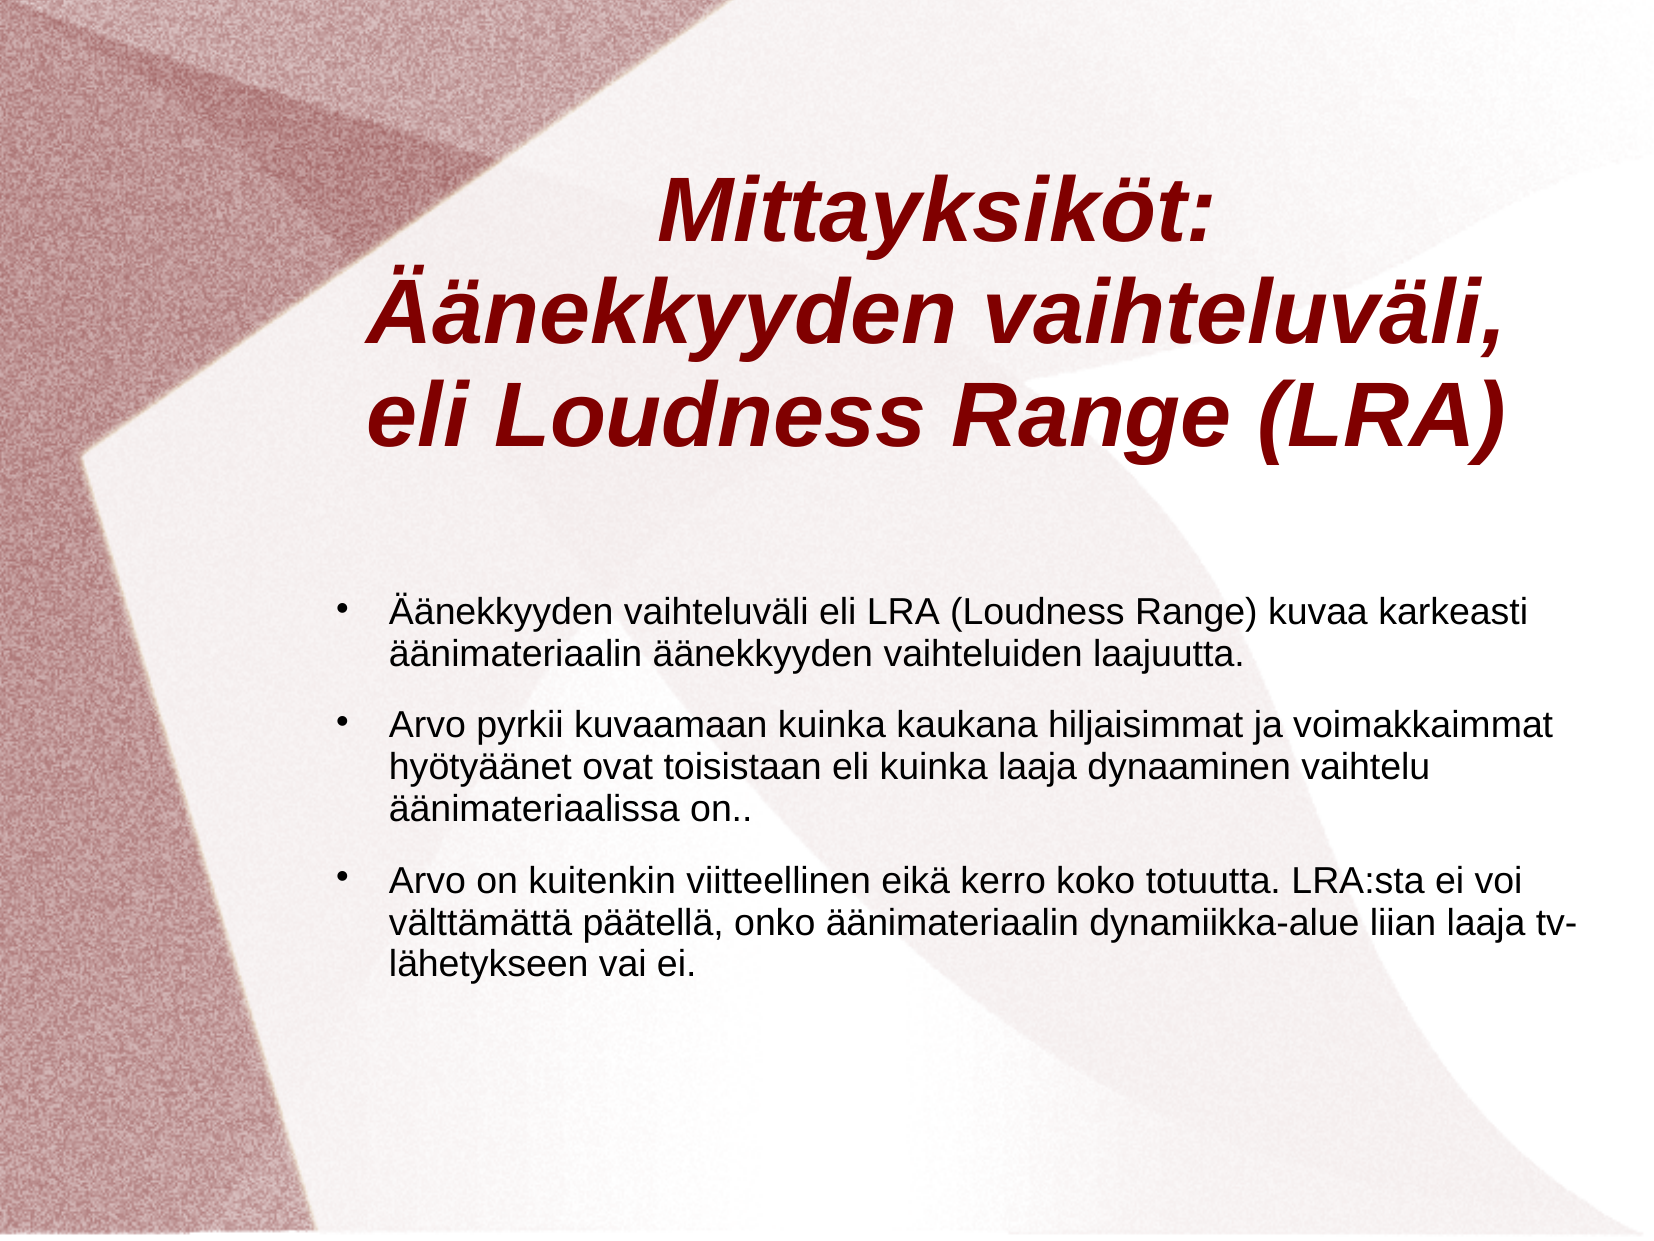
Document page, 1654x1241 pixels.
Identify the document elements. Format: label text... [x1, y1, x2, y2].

title Mittayksiköt: Äänekkyyden vaihteluväli, eli Loudness Range (LRA) [307, 153, 1568, 467]
list Äänekkyyden vaihteluväli eli LRA (Loudness Range) kuvaa karkeasti äänimateriaalin äänekkyyden vaihteluiden laajuutta. Arvo pyrkii kuvaamaan kuinka kaukana hiljaisimmat ja voimakkaimmat hyötyäänet ovat toisistaan eli kuinka laaja dynaaminen vaihtelu äänimateriaalissa on.. Arvo on kuitenkin viitteellinen eikä kerro koko totuutta. LRA:sta ei voi välttämättä päätellä, onko äänimateriaalin dynamiikka-alue liian laaja tv-lähetykseen vai ei. [318, 587, 1595, 1077]
picture [0, 0, 1654, 1241]
